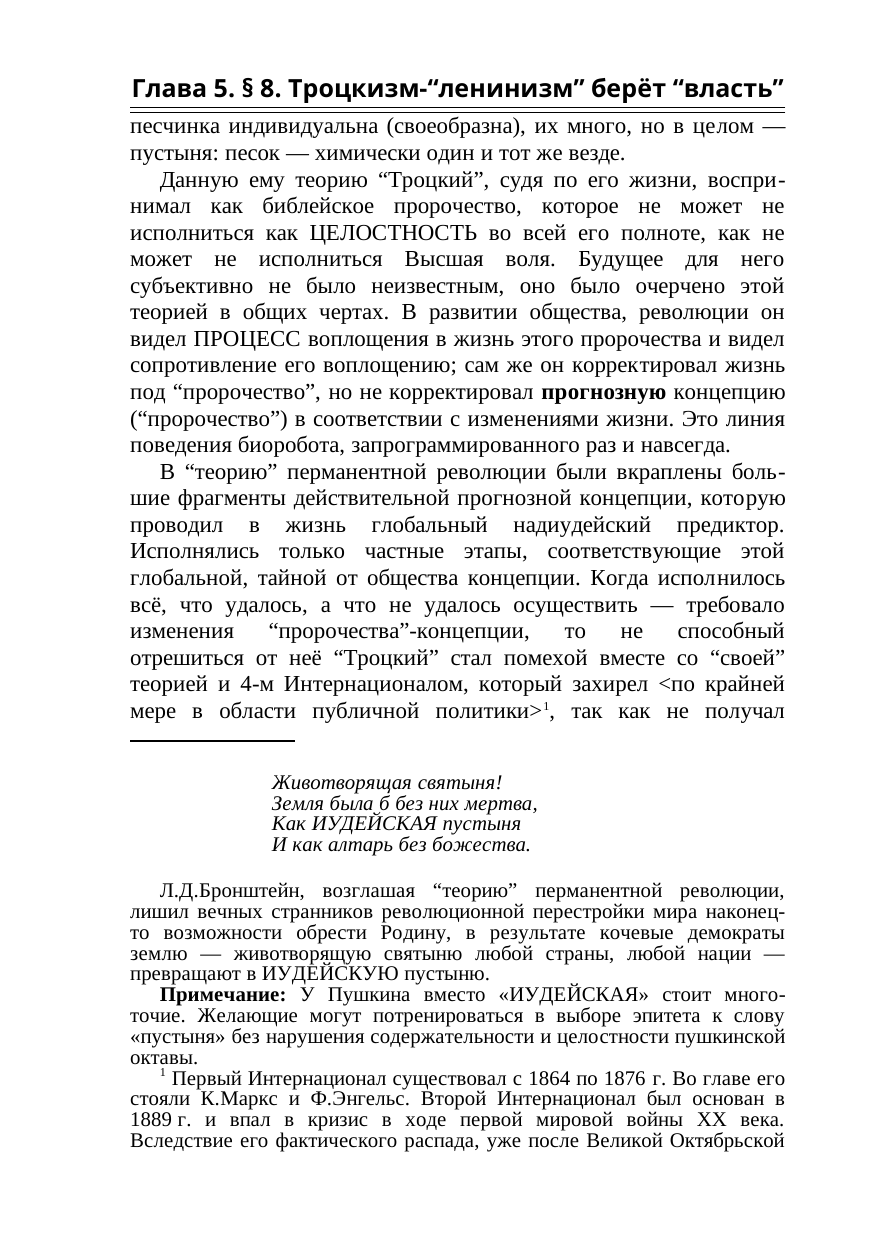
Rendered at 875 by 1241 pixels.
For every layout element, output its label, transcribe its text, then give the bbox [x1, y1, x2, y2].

text Л.Д.Бронштейн, возглашая “теорию” перманентной революции, лишил вечных странников рево­люционной перестройки мира наконец-то возможности обрести Ро­дину, в результате кочевые демократы землю — животворящую святыню любой страны, любой нации — превращают в ИУДЕЙСКУЮ пустыню. [130, 881, 785, 985]
text Данную ему теорию “Троцкий”, судя по его жизни, воспри­нимал как библейское пророчество, которое не может не исполниться как ЦЕЛОСТНОСТЬ во всей его полноте, как не может не исполниться Высшая воля. Будущее для него субъективно не было неизвестным, оно было очерчено этой теорией в общих чертах. В развитии общества, революции он видел ПРОЦЕСС воплощения в жизнь этого пророчества и видел сопротивление его воплощению; сам же он коррек­тировал жизнь под “пророчество”, но не корректировал прог­нозную концепцию (“пророчество”) в соответствии с изме­нениями жизни. Это линия поведения биоробота, запрограм­мированного раз и навсегда. [130, 165, 785, 458]
text В “теорию” перманентной революции были вкраплены боль­шие фрагменты действительной прогнозной концепции, кото­рую проводил в жизнь глобальный надиудейский предиктор. Исполнялись только частные этапы, соответствующие этой глобальной, тайной от общества концепции. Когда испол­нилось всё, что удалось, а что не удалось осуществить — требовало изменения “пророчества”-концепции, то не способный отрешиться от неё “Троцкий” стал помехой вместе со “своей” теорией и 4‑м Интернационалом, который захирел <по крайней мере в области публичной политики>, так как не получал [130, 458, 785, 723]
text Примечание: У Пушкина вместо «ИУДЕЙСКАЯ» стоит много­точие. Желающие могут потренироваться в выборе эпитета к слову «пустыня» без нарушения содержательности и цело­стности пушкинской октавы. [130, 985, 785, 1068]
text Первый Интернационал существовал с 1864 по 1876 г. Во главе его стояли К.Маркс и Ф.Энгельс. Второй Интернационал был основан в 1889 г. и впал в кризис в ходе первой мировой войны ХХ века. Вследствие его фактического распада, уже после Великой Октябрьской [130, 1068, 785, 1152]
text Животворящая святыня! Земля была б без них мертва, Как ИУДЕЙСКАЯ пустыня И как алтарь без божества. [272, 772, 785, 856]
text песчинка индивидуальна (своеобразна), их много, но в це­лом — пустыня: песок — химически один и тот же везде. [130, 113, 785, 165]
